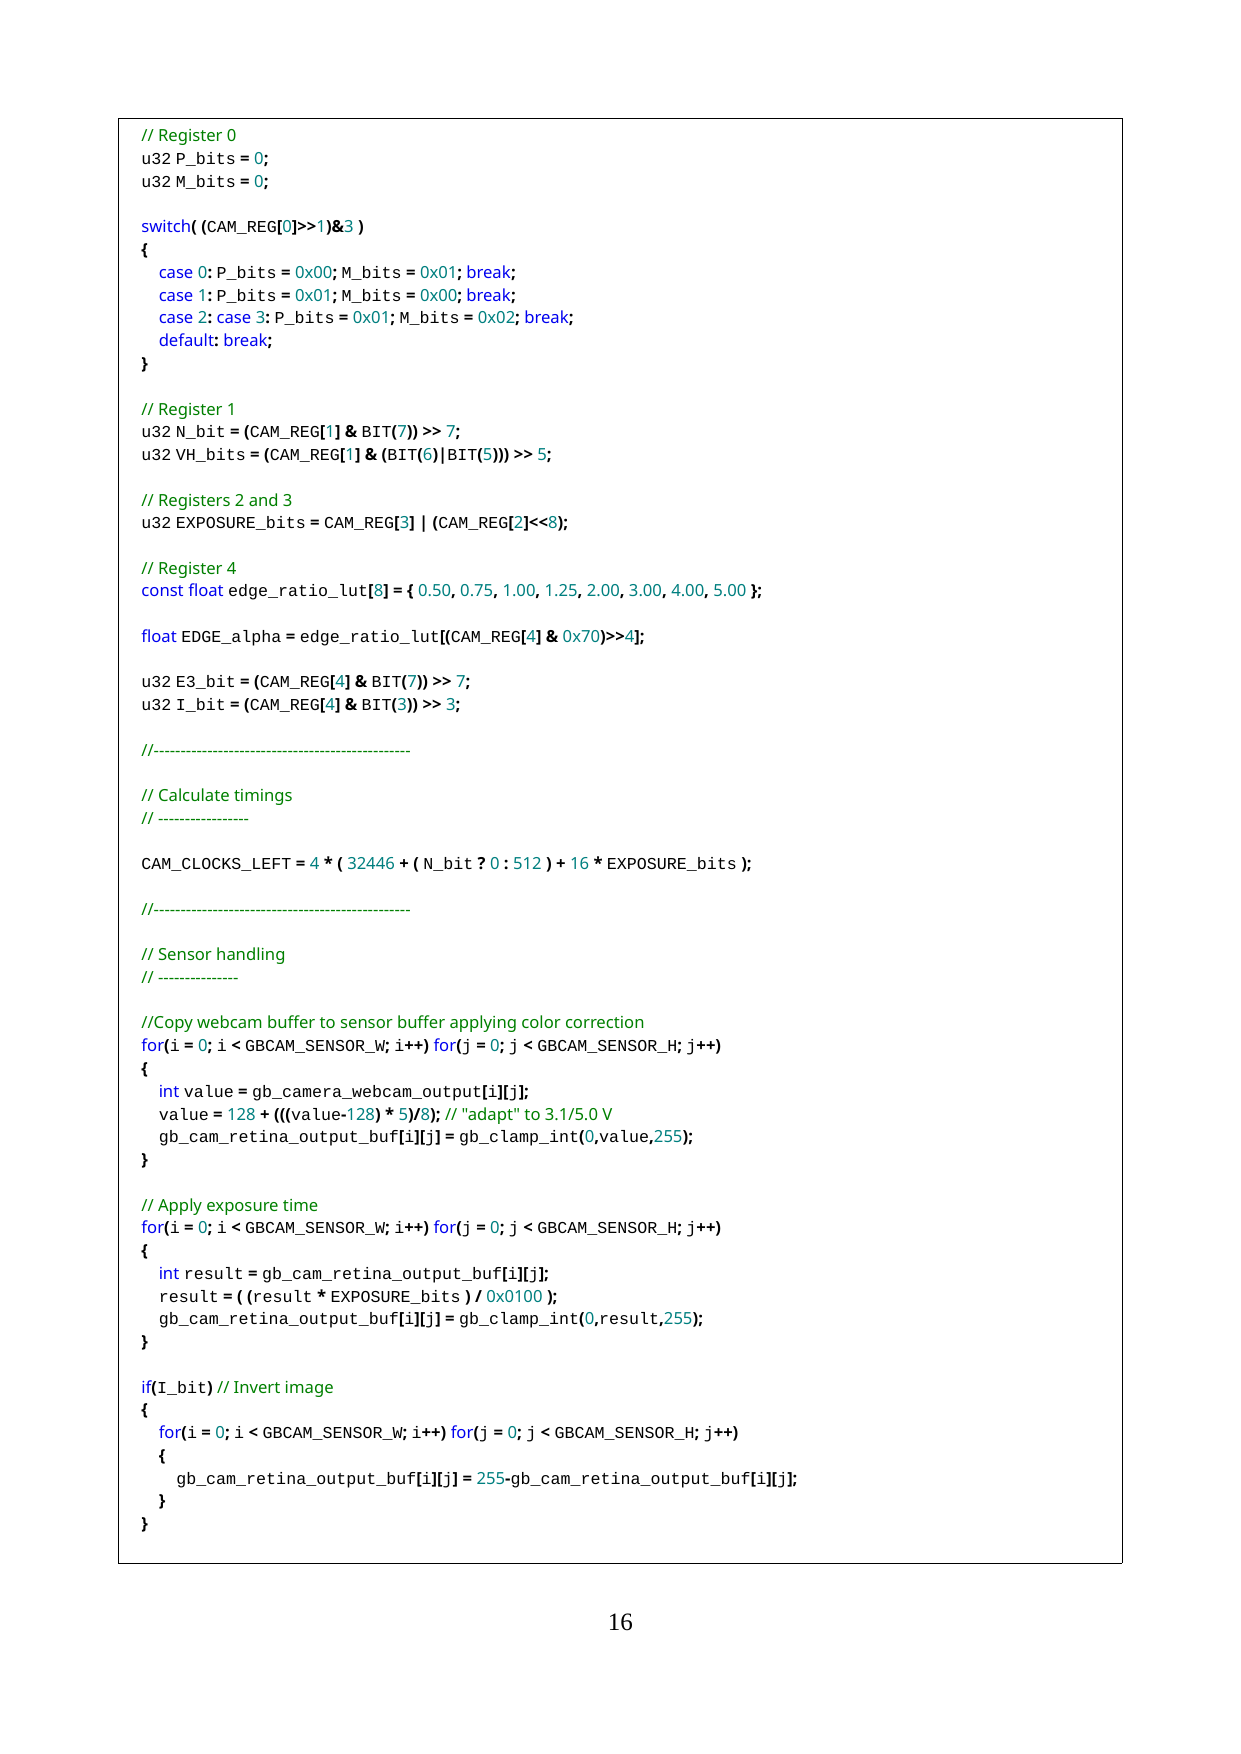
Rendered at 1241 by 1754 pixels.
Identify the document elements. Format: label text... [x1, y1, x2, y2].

table_header ----------------- // Register 0 u32 P_bits = 0; u32 M_bits = 0; switch( (CAM_REG[0]>>1)&3 ) { case 0: P_bits = 0x00; M_bits = 0x01; break; case 1: P_bits = 0x01; M_bits = 0x00; break; case 2: case 3: P_bits = 0x01; M_bits = 0x02; break; default: break; } // Register 1 u32 N_bit = (CAM_REG[1] & BIT(7)) >> 7; u32 VH_bits = (CAM_REG[1] & (BIT(6)|BIT(5))) >> 5; // Registers 2 and 3 u32 EXPOSURE_bits = CAM_REG[3] | (CAM_REG[2]<<8); // Register 4 const float edge_ratio_lut[8] = { 0.50, 0.75, 1.00, 1.25, 2.00, 3.00, 4.00, 5.00 }; float EDGE_alpha = edge_ratio_lut[(CAM_REG[4] & 0x70)>>4]; u32 E3_bit = (CAM_REG[4] & BIT(7)) >> 7; u32 I_bit = (CAM_REG[4] & BIT(3)) >> 3; //------------------------------------------------ // Calculate timings // ----------------- CAM_CLOCKS_LEFT = 4 * ( 32446 + ( N_bit ? 0 : 512 ) + 16 * EXPOSURE_bits ); //------------------------------------------------ // Sensor handling // --------------- //Copy webcam buffer to sensor buffer applying color correction for(i = 0; i < GBCAM_SENSOR_W; i++) for(j = 0; j < GBCAM_SENSOR_H; j++) { int value = gb_camera_webcam_output[i][j]; value = 128 + (((value-128) * 5)/8); // "adapt" to 3.1/5.0 V gb_cam_retina_output_buf[i][j] = gb_clamp_int(0,value,255); } // Apply exposure time for(i = 0; i < GBCAM_SENSOR_W; i++) for(j = 0; j < GBCAM_SENSOR_H; j++) { int result = gb_cam_retina_output_buf[i][j]; result = ( (result * EXPOSURE_bits ) / 0x0100 ); gb_cam_retina_output_buf[i][j] = gb_clamp_int(0,result,255); } if(I_bit) // Invert image { for(i = 0; i < GBCAM_SENSOR_W; i++) for(j = 0; j < GBCAM_SENSOR_H; j++) { gb_cam_retina_output_buf[i][j] = 255-gb_cam_retina_output_buf[i][j]; } } [119, 119, 1122, 1563]
